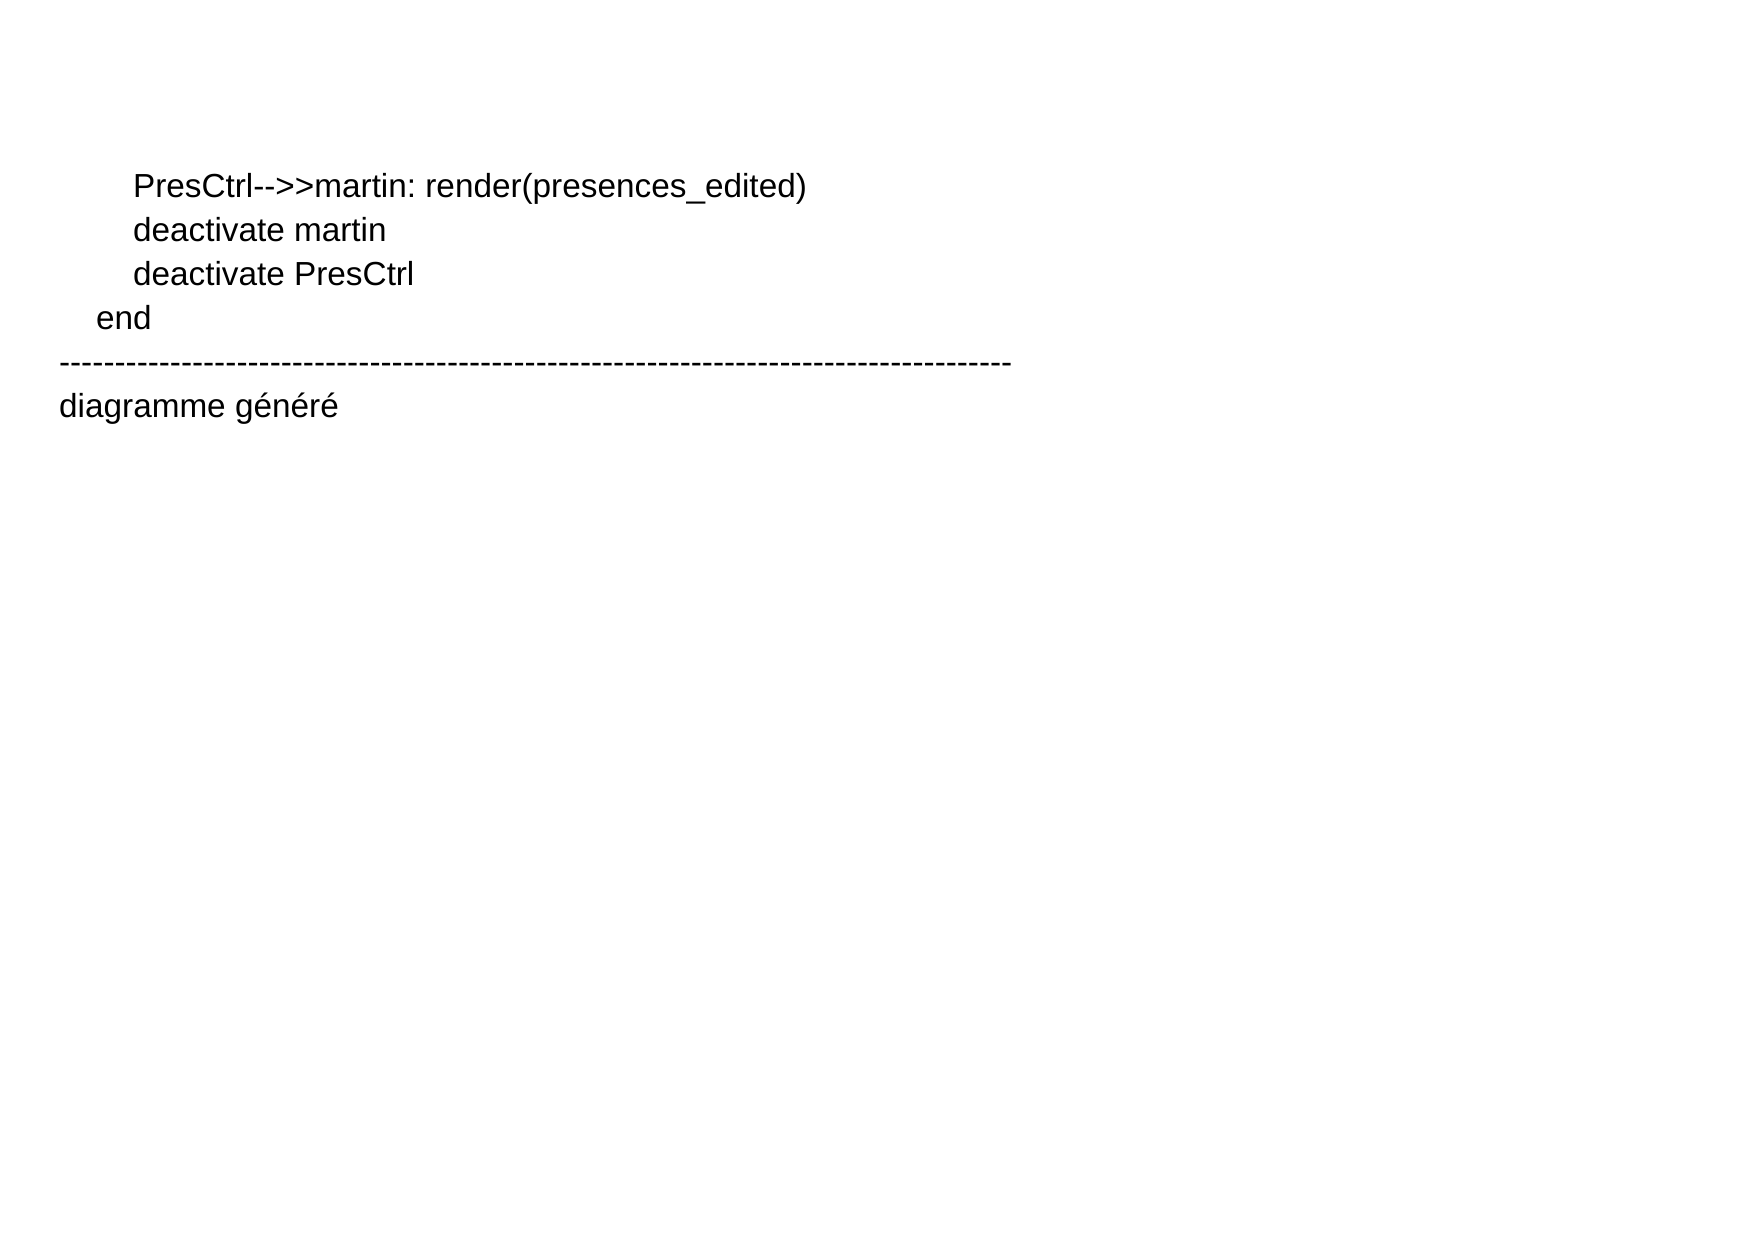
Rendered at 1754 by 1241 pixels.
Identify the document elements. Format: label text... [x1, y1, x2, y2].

text -------------------------------------------------------------------------------------- [59, 342, 1695, 381]
text deactivate PresCtrl [59, 254, 1695, 292]
text diagramme généré [59, 386, 1695, 425]
text deactivate martin [59, 210, 1695, 248]
text PresCtrl-->>martin: render(presences_edited) [59, 166, 1695, 204]
text end [59, 298, 1695, 337]
